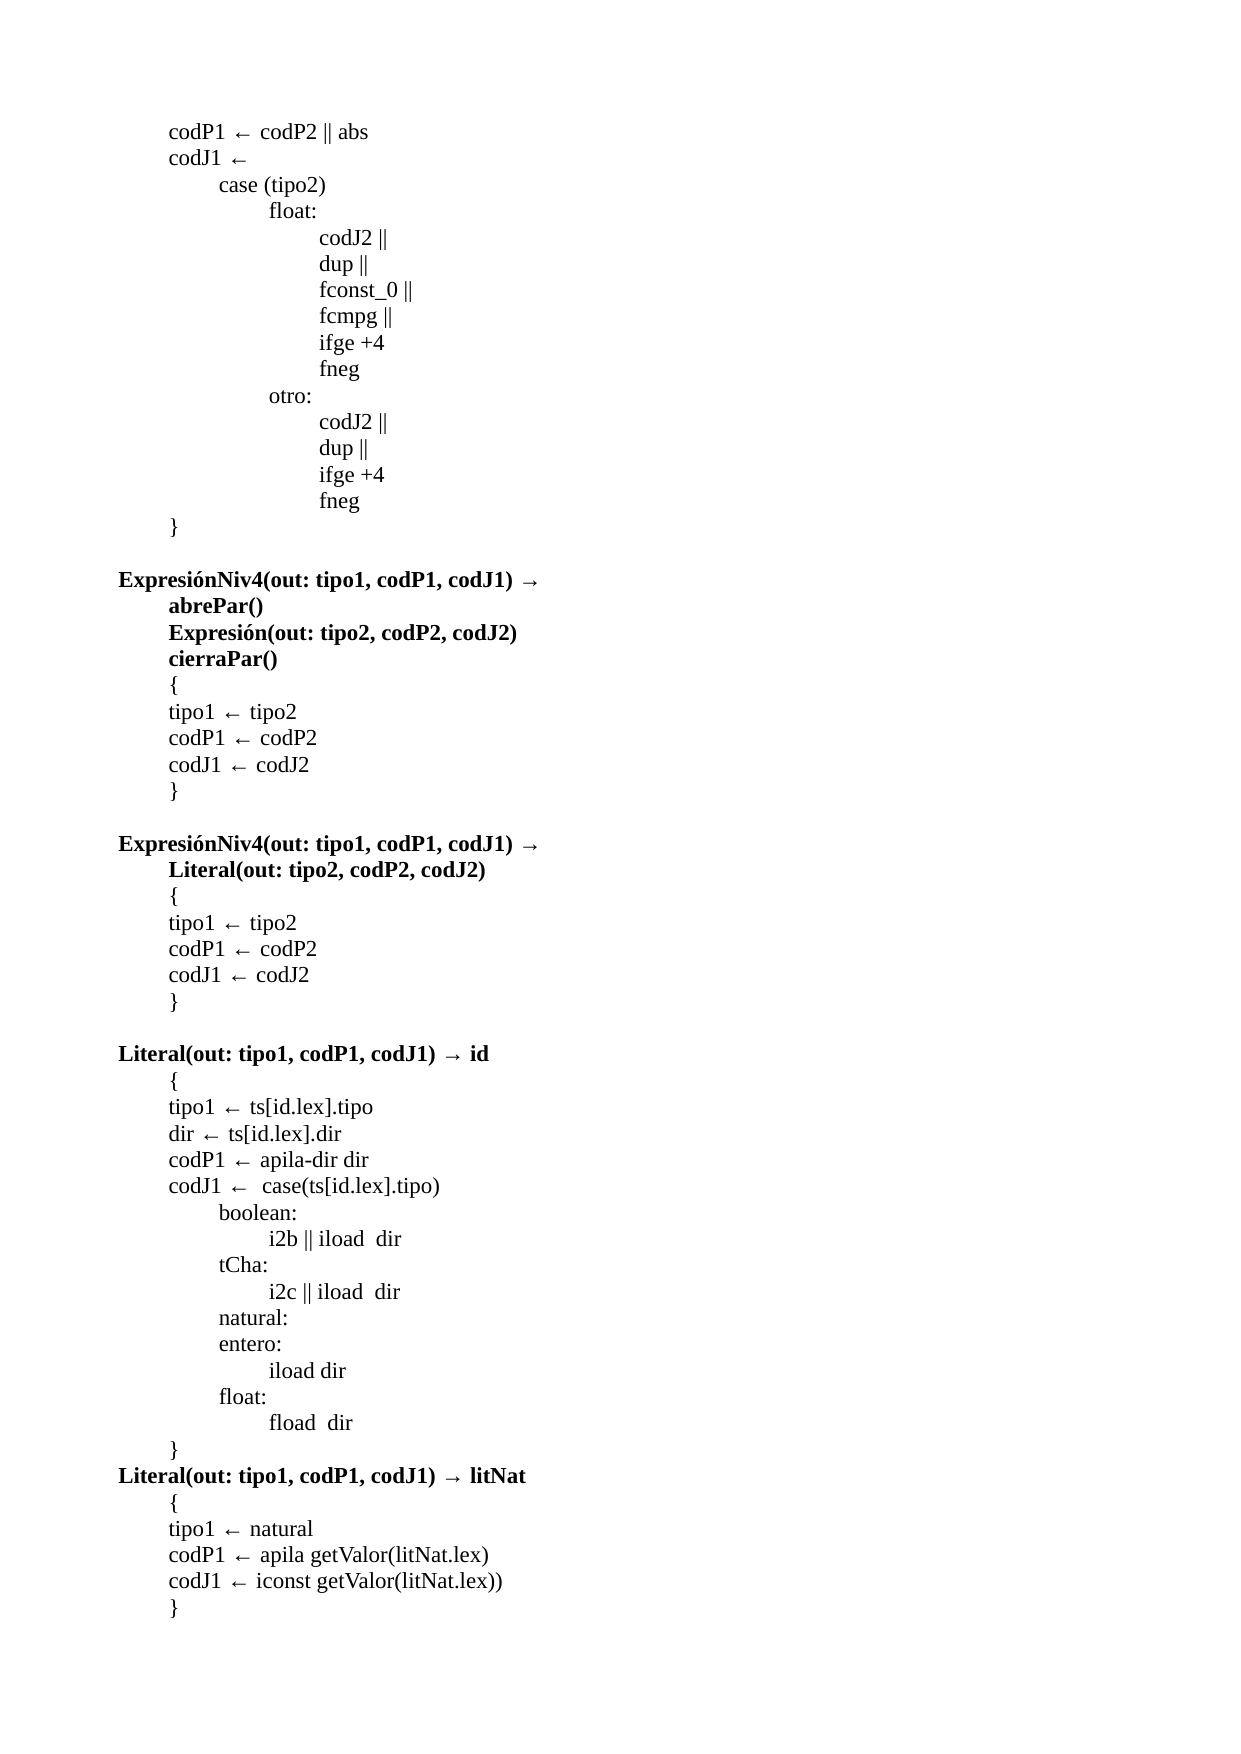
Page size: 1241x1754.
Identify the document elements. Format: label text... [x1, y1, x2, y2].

text codJ1 ← iconst getValor(litNat.lex)) [118, 1568, 1122, 1594]
text Literal(out: tipo1, codP1, codJ1) → id [118, 1041, 1122, 1067]
text Literal(out: tipo1, codP1, codJ1) → litNat [118, 1462, 1122, 1488]
text { [118, 1067, 1122, 1093]
text otro: [118, 382, 1122, 408]
text fload dir [118, 1409, 1122, 1436]
text abrePar() [118, 592, 1122, 619]
text cierraPar() [118, 645, 1122, 672]
text fconst_0 || [118, 276, 1122, 303]
text natural: [118, 1304, 1122, 1330]
text codJ1 ← [118, 144, 1122, 171]
text dup || [118, 434, 1122, 461]
text case (tipo2) [118, 171, 1122, 197]
text ExpresiónNiv4(out: tipo1, codP1, codJ1) → [118, 566, 1122, 592]
text fcmpg || [118, 303, 1122, 329]
text tipo1 ← natural [118, 1515, 1122, 1541]
text codP1 ← codP2 [118, 724, 1122, 751]
text float: [118, 197, 1122, 223]
text Literal(out: tipo2, codP2, codJ2) [118, 856, 1122, 882]
text codP1 ← codP2 || abs [118, 118, 1122, 144]
text codP1 ← codP2 [118, 935, 1122, 961]
text dup || [118, 250, 1122, 276]
text { [118, 1488, 1122, 1515]
text { [118, 672, 1122, 698]
text codJ2 || [118, 223, 1122, 250]
text } [118, 988, 1122, 1014]
text tipo1 ← tipo2 [118, 698, 1122, 724]
text tipo1 ← ts[id.lex].tipo [118, 1093, 1122, 1119]
text i2b || iload dir [118, 1225, 1122, 1251]
text tCha: [118, 1251, 1122, 1278]
text codP1 ← apila-dir dir [118, 1146, 1122, 1172]
text ifge +4 [118, 461, 1122, 487]
text iload dir [118, 1357, 1122, 1383]
text tipo1 ← tipo2 [118, 909, 1122, 935]
text codJ2 || [118, 408, 1122, 434]
text codJ1 ← codJ2 [118, 961, 1122, 988]
text dir ← ts[id.lex].dir [118, 1119, 1122, 1146]
text entero: [118, 1330, 1122, 1357]
text ExpresiónNiv4(out: tipo1, codP1, codJ1) → [118, 830, 1122, 856]
text fneg [118, 487, 1122, 513]
text ifge +4 [118, 329, 1122, 355]
text boolean: [118, 1199, 1122, 1225]
text { [118, 882, 1122, 909]
text fneg [118, 355, 1122, 382]
text codJ1 ← case(ts[id.lex].tipo) [118, 1172, 1122, 1199]
text codJ1 ← codJ2 [118, 751, 1122, 777]
text float: [118, 1383, 1122, 1409]
text } [118, 1436, 1122, 1462]
text i2c || iload dir [118, 1278, 1122, 1304]
text Expresión(out: tipo2, codP2, codJ2) [118, 619, 1122, 645]
text codP1 ← apila getValor(litNat.lex) [118, 1541, 1122, 1568]
text } [118, 513, 1122, 540]
text } [118, 1594, 1122, 1620]
text } [118, 777, 1122, 803]
